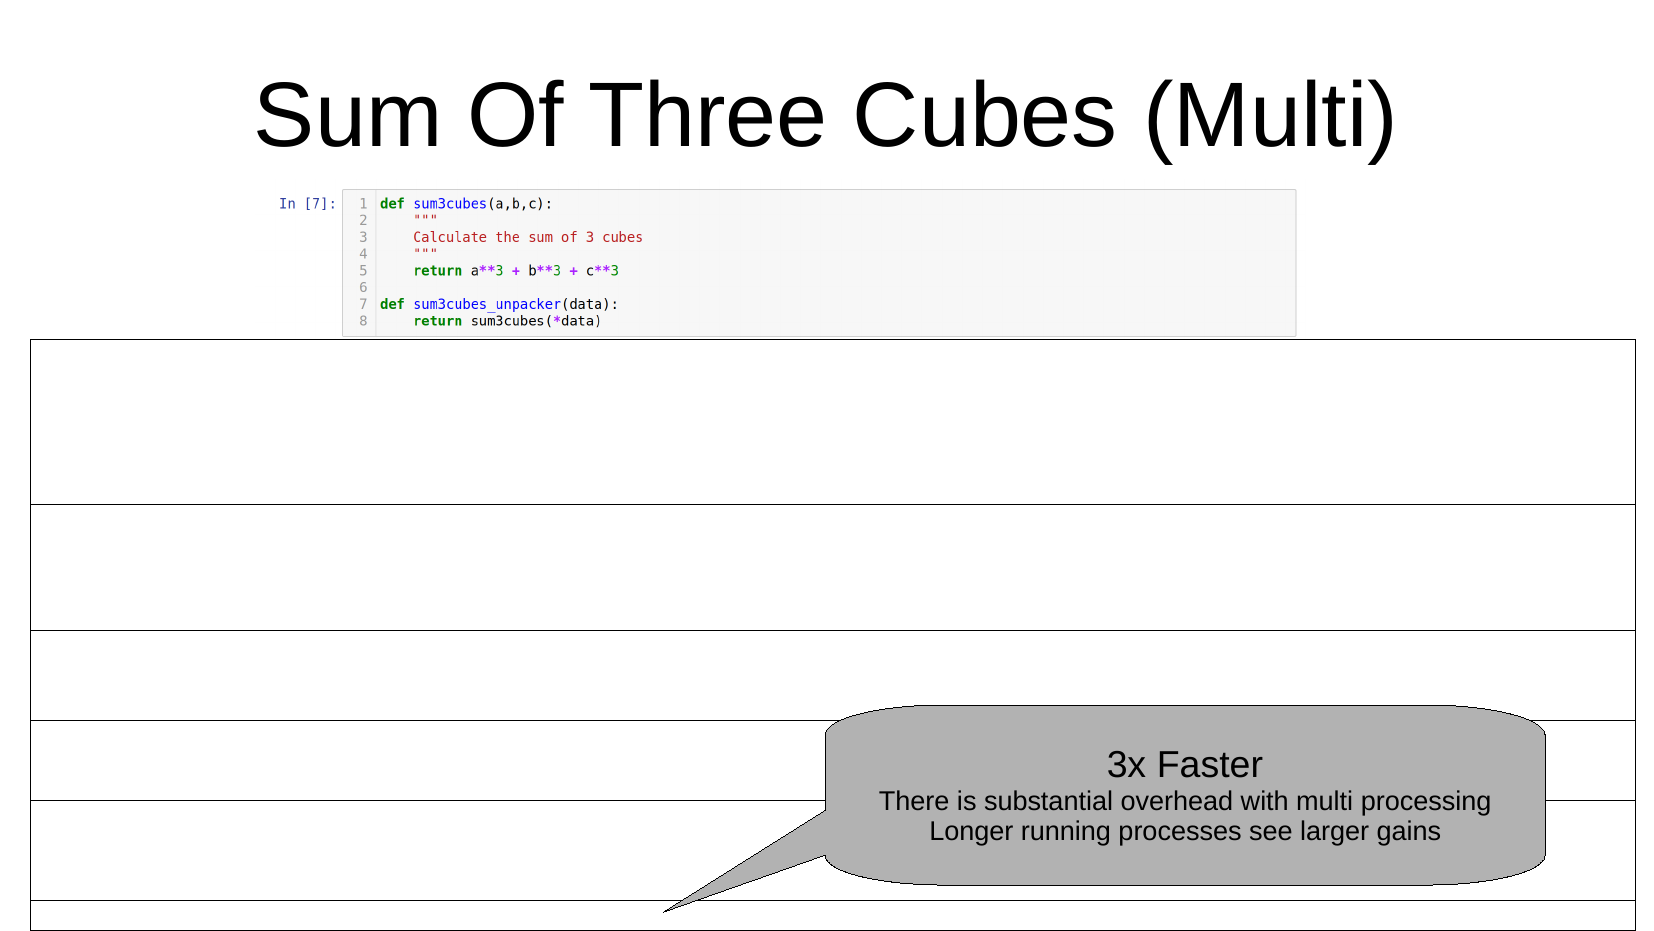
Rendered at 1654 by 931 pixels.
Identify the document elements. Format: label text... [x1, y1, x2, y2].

picture [255, 193, 1306, 339]
title Sum Of Three Cubes (Multi) [82, 37, 1571, 193]
text_box 3x Faster There is substantial overhead with multi processing Longer running processes see larger gains [663, 705, 1546, 913]
text_box [30, 339, 1636, 931]
